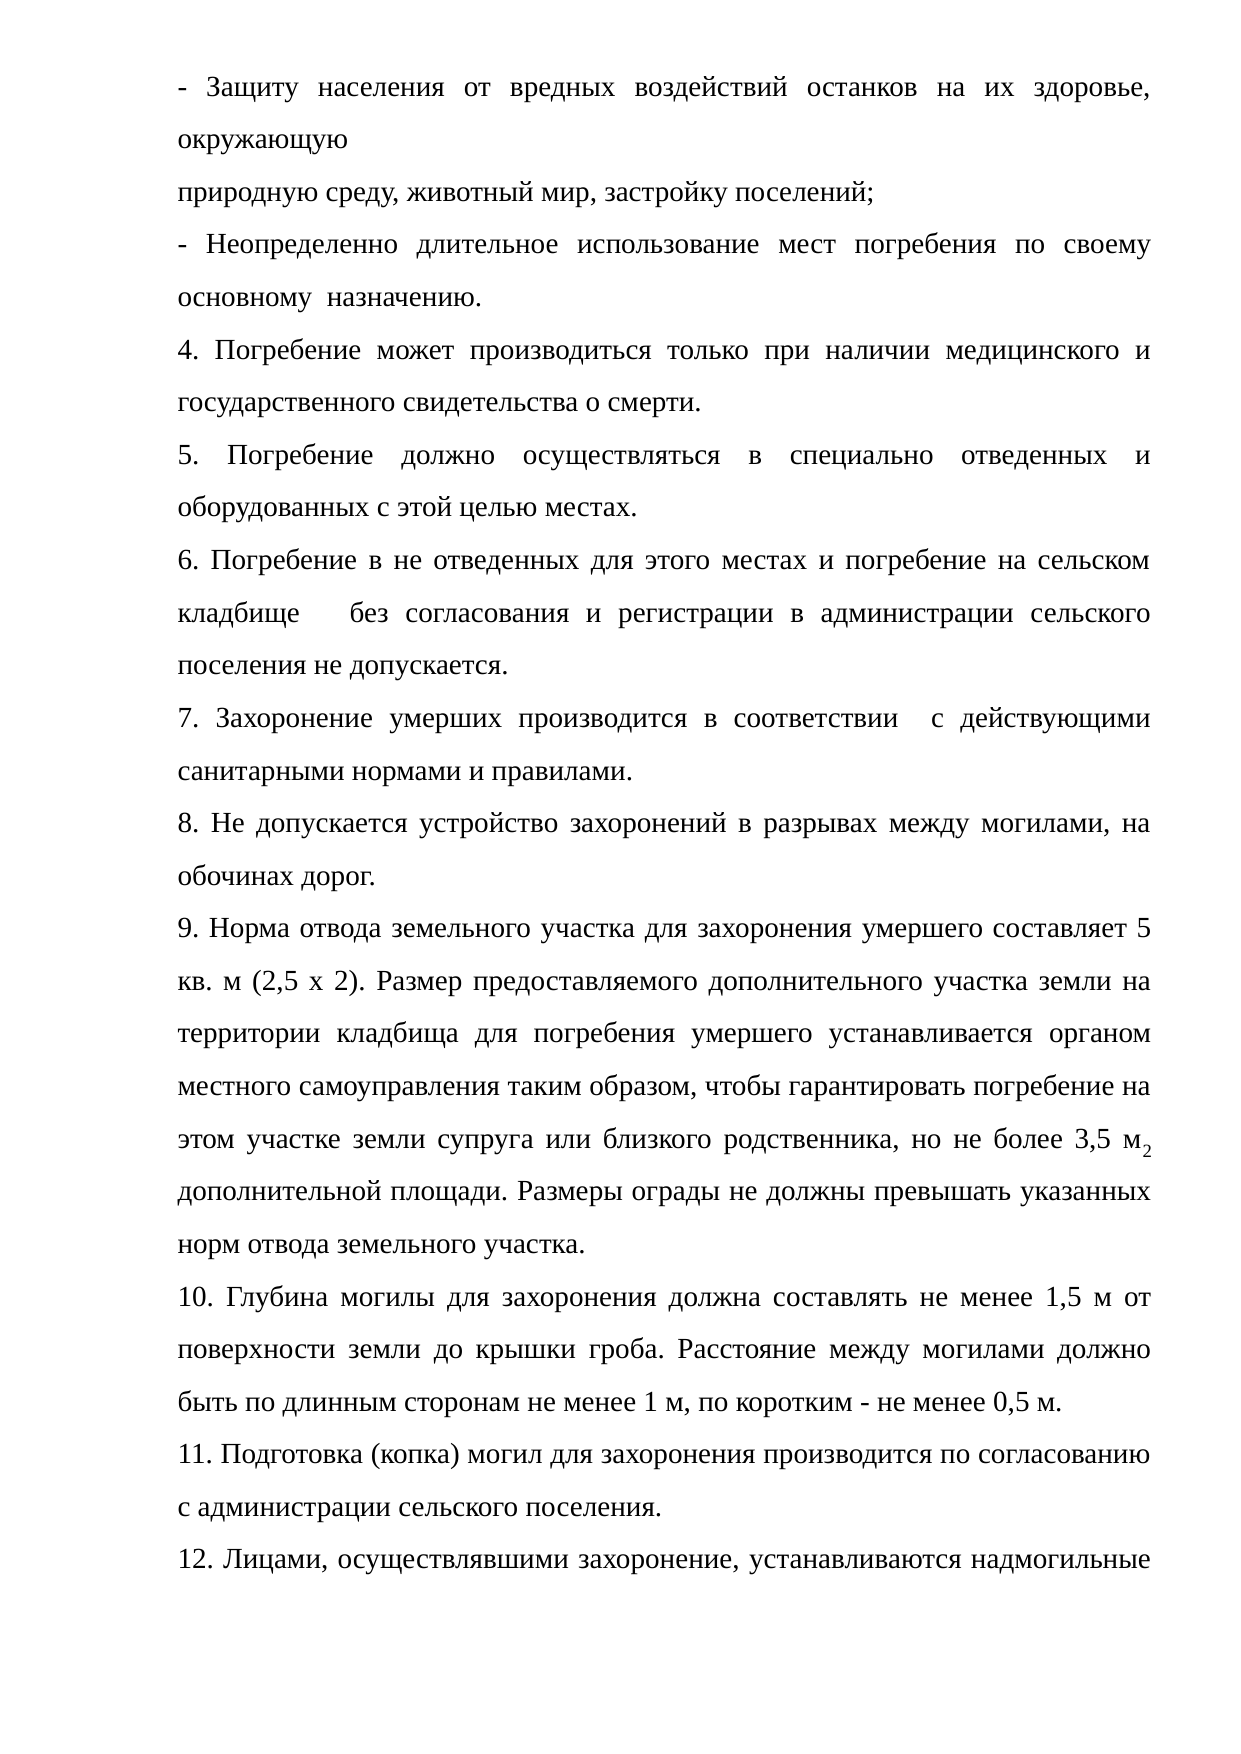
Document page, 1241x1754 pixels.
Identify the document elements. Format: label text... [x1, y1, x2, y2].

text 9. Норма отвода земельного участка для захоронения умершего составляет 5 кв. м (2,5 х 2). Размер предоставляемого дополнительного участка земли на территории кладбища для погребения умершего устанавливается органом местного самоуправления таким образом, чтобы гарантировать погребение на этом участке земли супруга или близкого родственника, но не более 3,5 м2 дополнительной площади. Размеры ограды не должны превышать указанных норм отвода земельного участка. [177, 910, 1152, 1279]
text 11. Подготовка (копка) могил для захоронения производится по согласованию с администрации сельского поселения. [177, 1436, 1152, 1542]
text 7. Захоронение умерших производится в соответствии с действующими санитарными нормами и правилами. [177, 700, 1152, 805]
text - Неопределенно длительное использование мест погребения по своему основному назначению. [177, 227, 1152, 332]
text 4. Погребение может производиться только при наличии медицинского и государственного свидетельства о смерти. [177, 332, 1152, 437]
text - Защиту населения от вредных воздействий останков на их здоровье, окружающую [177, 69, 1152, 174]
text 5. Погребение должно осуществляться в специально отведенных и оборудованных с этой целью местах. [177, 437, 1152, 542]
text 10. Глубина могилы для захоронения должна составлять не менее 1,5 м от поверхности земли до крышки гроба. Расстояние между могилами должно быть по длинным сторонам не менее 1 м, по коротким - не менее 0,5 м. [177, 1279, 1152, 1436]
text 6. Погребение в не отведенных для этого местах и погребение на сельском кладбище без согласования и регистрации в администрации сельского поселения не допускается. [177, 542, 1152, 700]
text 12. Лицами, осуществлявшими захоронение, устанавливаются надмогильные [177, 1542, 1152, 1594]
text природную среду, животный мир, застройку поселений; [177, 174, 1152, 227]
text 8. Не допускается устройство захоронений в разрывах между могилами, на обочинах дорог. [177, 805, 1152, 910]
